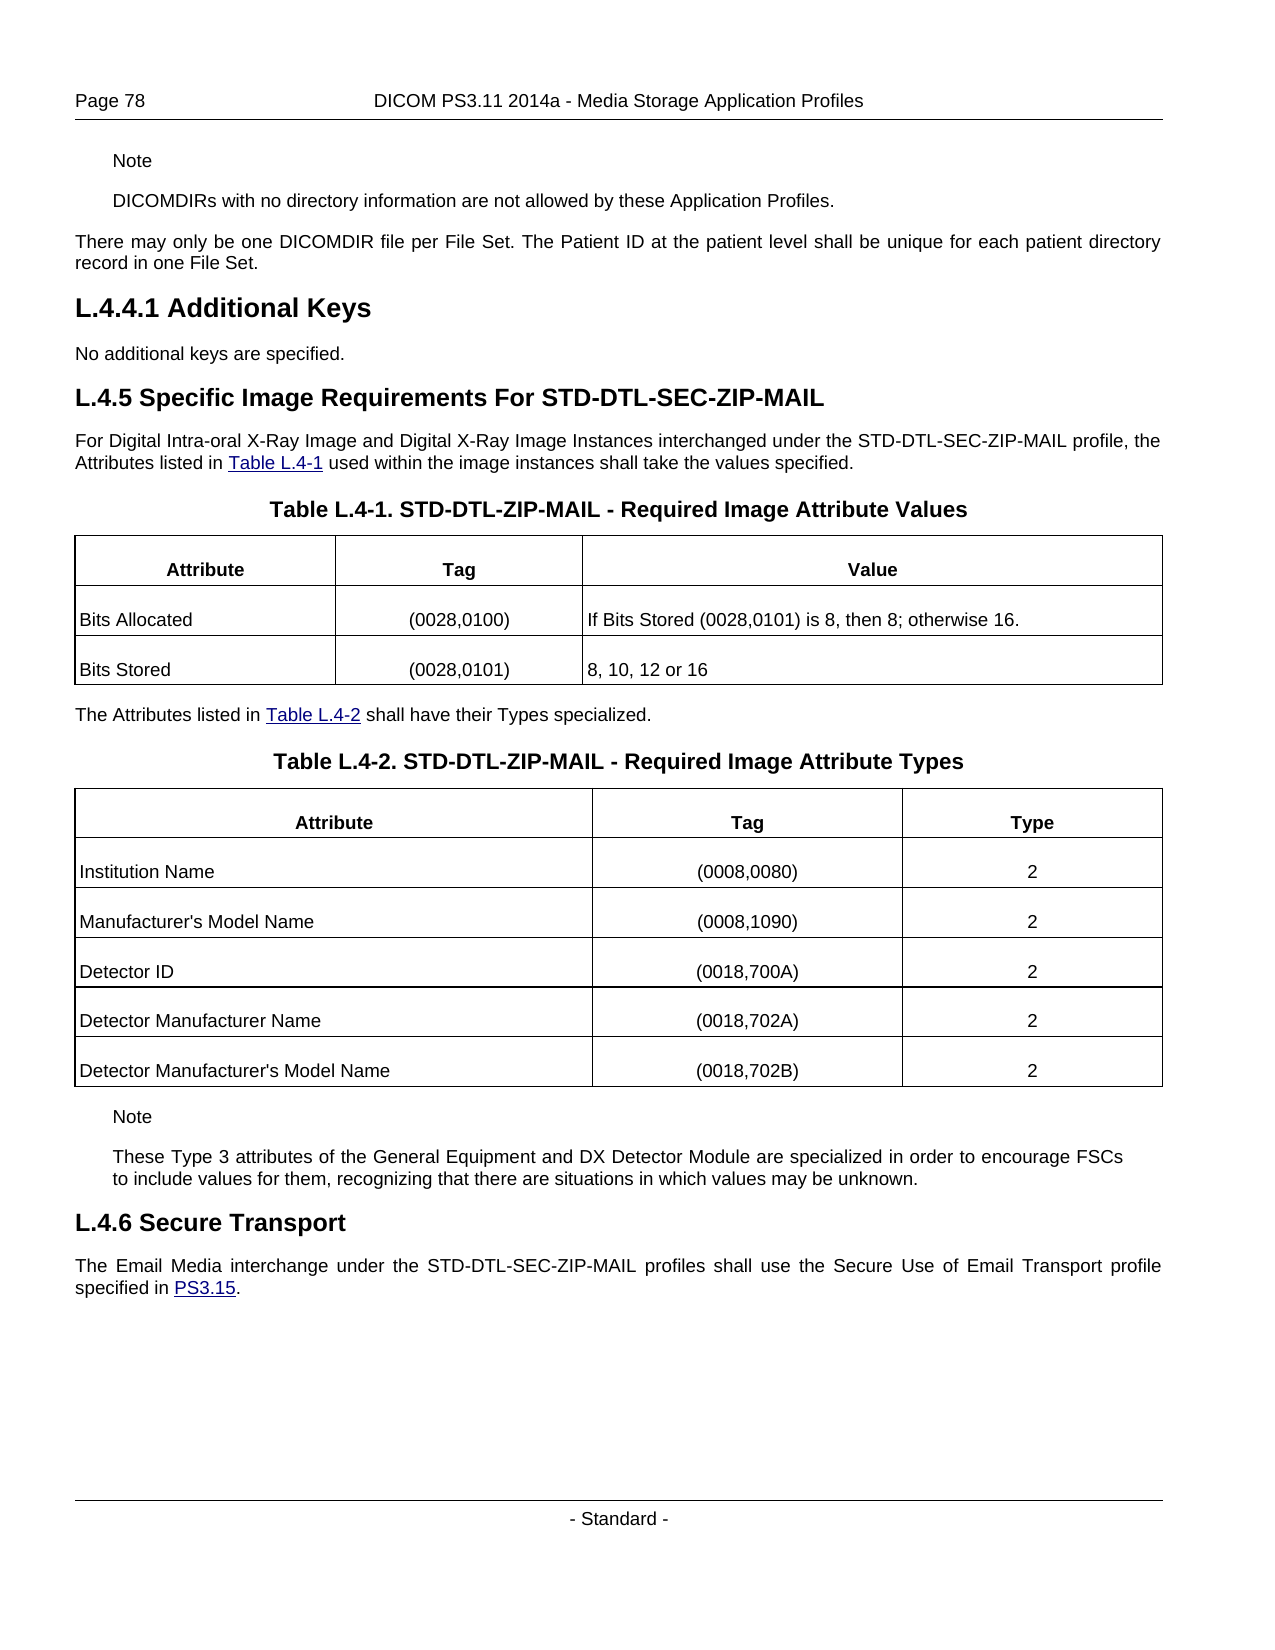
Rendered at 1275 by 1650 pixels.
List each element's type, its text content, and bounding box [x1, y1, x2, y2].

table_cell Institution Name [76, 838, 592, 887]
text For Digital Intra-oral X-Ray Image and Digital X-Ray Image Instances interchanged under the STD-DTL-SEC-ZIP-MAIL profile, the Attributes listed in Table L.4-1 used within the image instances shall take the values specified. [75, 430, 1162, 473]
table_header Tag [593, 789, 902, 837]
text There may only be one DICOMDIR file per File Set. The Patient ID at the patient level shall be unique for each patient directory record in one File Set. [75, 231, 1162, 274]
text L.4.5 Specific Image Requirements For STD-DTL-SEC-ZIP-MAIL [75, 383, 1162, 412]
text The Email Media interchange under the STD-DTL-SEC-ZIP-MAIL profiles shall use the Secure Use of Email Transport profile specified in PS3.15. [75, 1255, 1162, 1298]
table_cell Detector Manufacturer's Model Name [76, 1037, 592, 1086]
text Table L.4-1. STD-DTL-ZIP-MAIL - Required Image Attribute Values [75, 496, 1162, 522]
table_header Type [903, 789, 1162, 837]
text Note [112, 150, 1125, 172]
table_cell (0018,702A) [593, 988, 902, 1036]
text DICOMDIRs with no directory information are not allowed by these Application Profiles. [112, 190, 1125, 212]
table_header Tag [336, 536, 582, 585]
table_cell Manufacturer's Model Name [76, 888, 592, 937]
text These Type 3 attributes of the General Equipment and DX Detector Module are specialized in order to encourage FSCs to include values for them, recognizing that there are situations in which values may be unknown. [112, 1146, 1125, 1189]
text L.4.4.1 Additional Keys [75, 292, 1162, 324]
text No additional keys are specified. [75, 342, 1162, 364]
table_cell 2 [903, 938, 1162, 986]
table_cell 2 [903, 1037, 1162, 1086]
table_cell (0018,700A) [593, 938, 902, 986]
table_cell (0028,0100) [336, 586, 582, 635]
table_cell Detector Manufacturer Name [76, 988, 592, 1036]
table_cell 8, 10, 12 or 16 [583, 636, 1162, 684]
table_cell Bits Allocated [76, 586, 335, 635]
table_cell If Bits Stored (0028,0101) is 8, then 8; otherwise 16. [583, 586, 1162, 635]
table_cell (0018,702B) [593, 1037, 902, 1086]
text The Attributes listed in Table L.4-2 shall have their Types specialized. [75, 704, 1162, 726]
text L.4.6 Secure Transport [75, 1208, 1162, 1236]
table_cell (0008,0080) [593, 838, 902, 887]
text Table L.4-2. STD-DTL-ZIP-MAIL - Required Image Attribute Types [75, 748, 1162, 774]
table_cell Bits Stored [76, 636, 335, 684]
table_cell 2 [903, 988, 1162, 1036]
table_cell (0008,1090) [593, 888, 902, 937]
table_header Attribute [76, 536, 335, 585]
table_cell 2 [903, 838, 1162, 887]
text Note [112, 1106, 1125, 1127]
table_cell 2 [903, 888, 1162, 937]
table_cell (0028,0101) [336, 636, 582, 684]
table_header Value [583, 536, 1162, 585]
table_header Attribute [76, 789, 592, 837]
table_cell Detector ID [76, 938, 592, 986]
